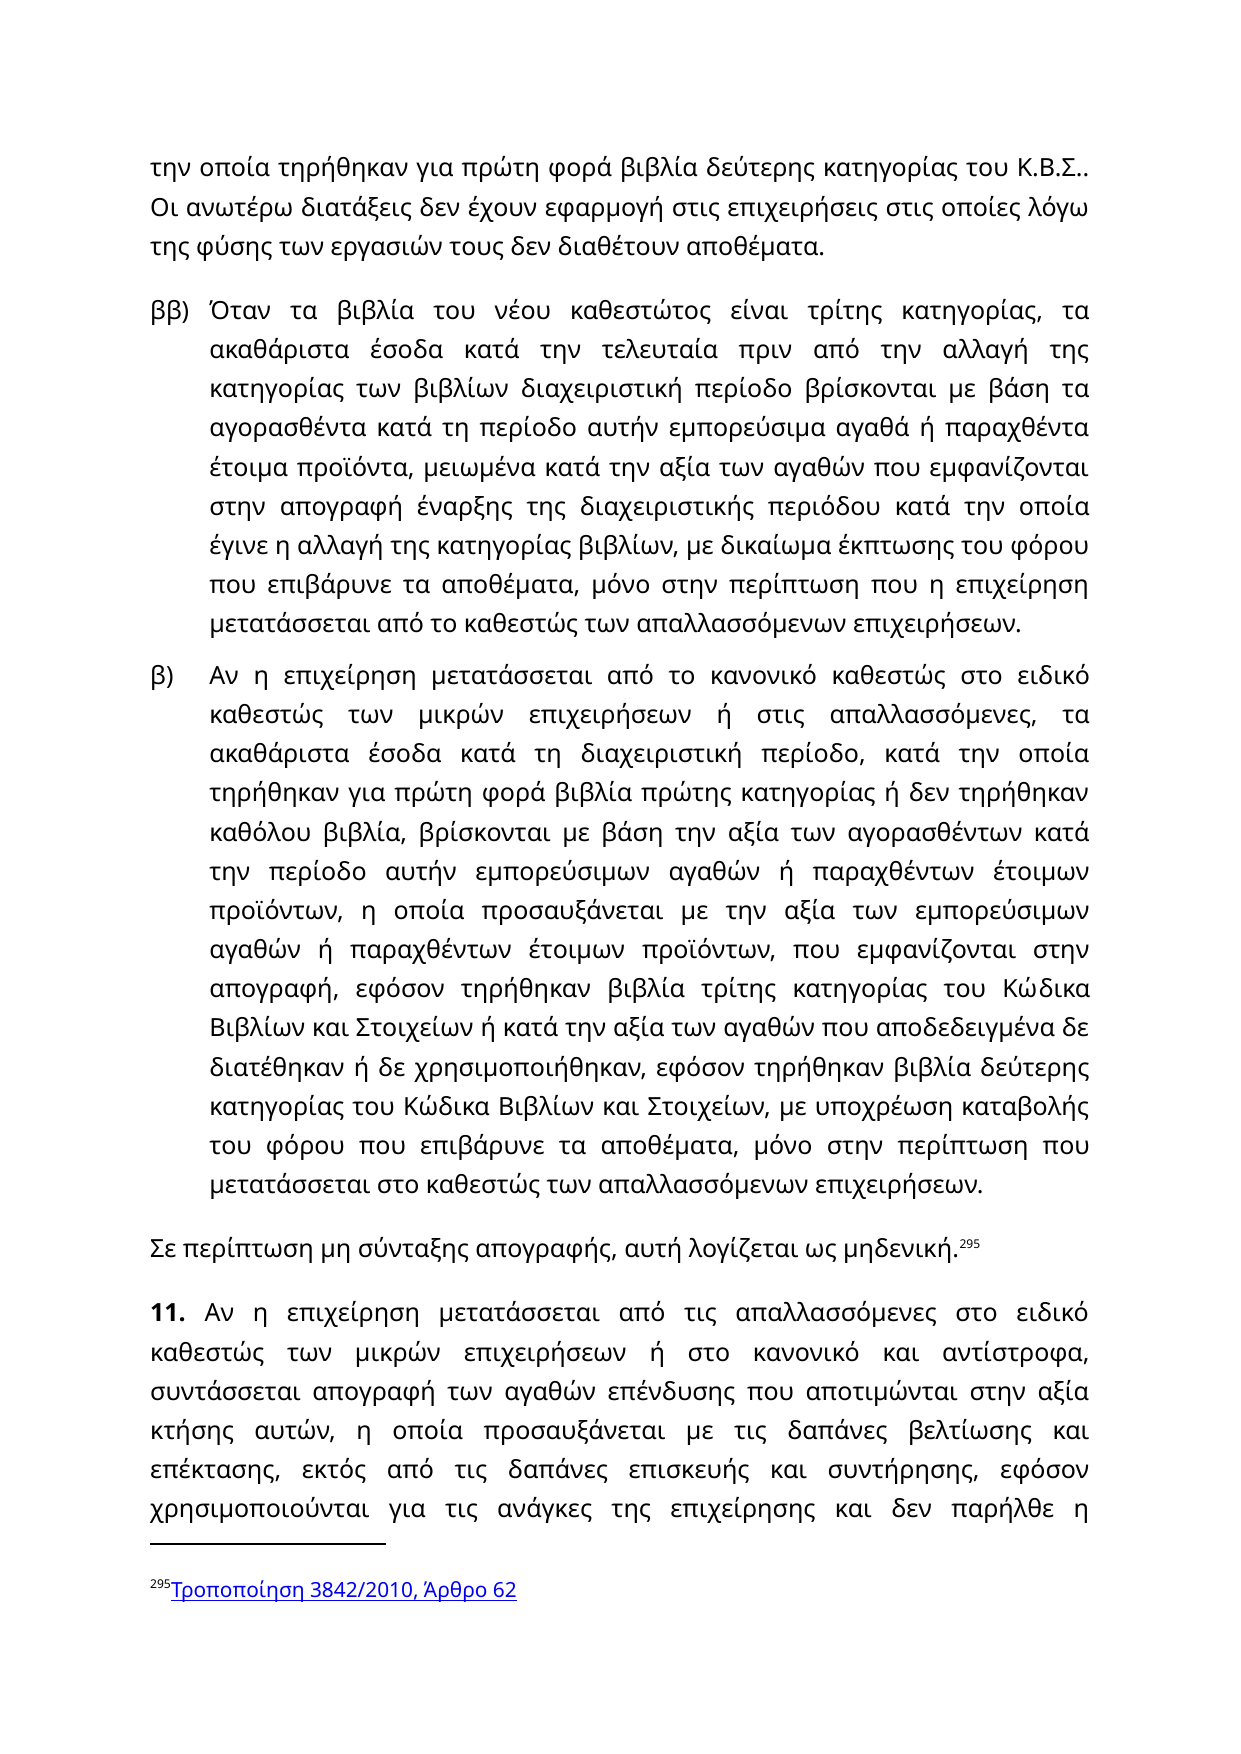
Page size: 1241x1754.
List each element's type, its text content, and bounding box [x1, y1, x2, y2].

list ββ) Όταν τα βιβλία του νέου καθεστώτος είναι τρίτης κατηγορίας, τα ακαθάριστα έσοδα κατά την τελευταία πριν από την αλλαγή της κατηγορίας των βιβλίων διαχειριστική περίοδο βρίσκονται με βάση τα αγορασθέντα κατά τη περίοδο αυτήν εμπορεύσιμα αγαθά ή παραχθέντα έτοιμα προϊόντα, μειωμένα κατά την αξία των αγαθών που εμφανίζονται στην απογραφή έναρξης της διαχειριστικής περιόδου κατά την οποία έγινε η αλλαγή της κατηγορίας βιβλίων, με δικαίωμα έκπτωσης του φόρου που επιβάρυνε τα αποθέματα, μόνο στην περίπτωση που η επιχείρηση μετατάσσεται από το καθεστώς των απαλλασσόμενων επιχειρήσεων. [150, 292, 1090, 640]
text Τροποποίηση 3842/2010, Άρθρο 62 [150, 1576, 1090, 1604]
text 11. Αν η επιχείρηση μετατάσσεται από τις απαλλασσόμενες στο ειδικό καθεστώς των μικρών επιχειρήσεων ή στο κανονικό και αντίστροφα, συντάσσεται απογραφή των αγαθών επένδυσης που αποτιμώνται στην αξία κτήσης αυτών, η οποία προσαυξάνεται με τις δαπάνες βελτίωσης και επέκτασης, εκτός από τις δαπάνες επισκευής και συντήρησης, εφόσον χρησιμοποιούνται για τις ανάγκες της επιχείρησης και δεν παρήλθε η [150, 1295, 1090, 1525]
text Σε περίπτωση μη σύνταξης απογραφής, αυτή λογίζεται ως μηδενική. [150, 1231, 1090, 1265]
text την οποία τηρήθηκαν για πρώτη φορά βιβλία δεύτερης κατηγορίας του Κ.Β.Σ.. Οι ανωτέρω διατάξεις δεν έχουν εφαρμογή στις επιχειρήσεις στις οποίες λόγω της φύσης των εργασιών τους δεν διαθέτουν αποθέματα. [150, 150, 1090, 262]
list β) Αν η επιχείρηση μετατάσσεται από το κανονικό καθεστώς στο ειδικό καθεστώς των μικρών επιχειρήσεων ή στις απαλλασσόμενες, τα ακαθάριστα έσοδα κατά τη διαχειριστική περίοδο, κατά την οποία τηρήθηκαν για πρώτη φορά βιβλία πρώτης κατηγορίας ή δεν τηρήθηκαν καθόλου βιβλία, βρίσκονται με βάση την αξία των αγορασθέντων κατά την περίοδο αυτήν εμπορεύσιμων αγαθών ή παραχθέντων έτοιμων προϊόντων, η οποία προσαυξάνεται με την αξία των εμπορεύσιμων αγαθών ή παραχθέντων έτοιμων προϊόντων, που εμφανίζονται στην απογραφή, εφόσον τηρήθηκαν βιβλία τρίτης κατηγορίας του Κώ­δικα Βιβλίων και Στοιχείων ή κατά την αξία των αγαθών που αποδεδειγμένα δε διατέθηκαν ή δε χρησιμοποιήθηκαν, εφόσον τηρήθηκαν βιβλία δεύτερης κατηγορίας του Κώδικα Βιβλίων και Στοιχείων, με υποχρέωση καταβολής του φόρου που επιβάρυνε τα αποθέματα, μόνο στην περίπτωση που μετατάσσεται στο καθεστώς των απαλλασσόμενων επιχειρήσεων. [150, 657, 1090, 1201]
